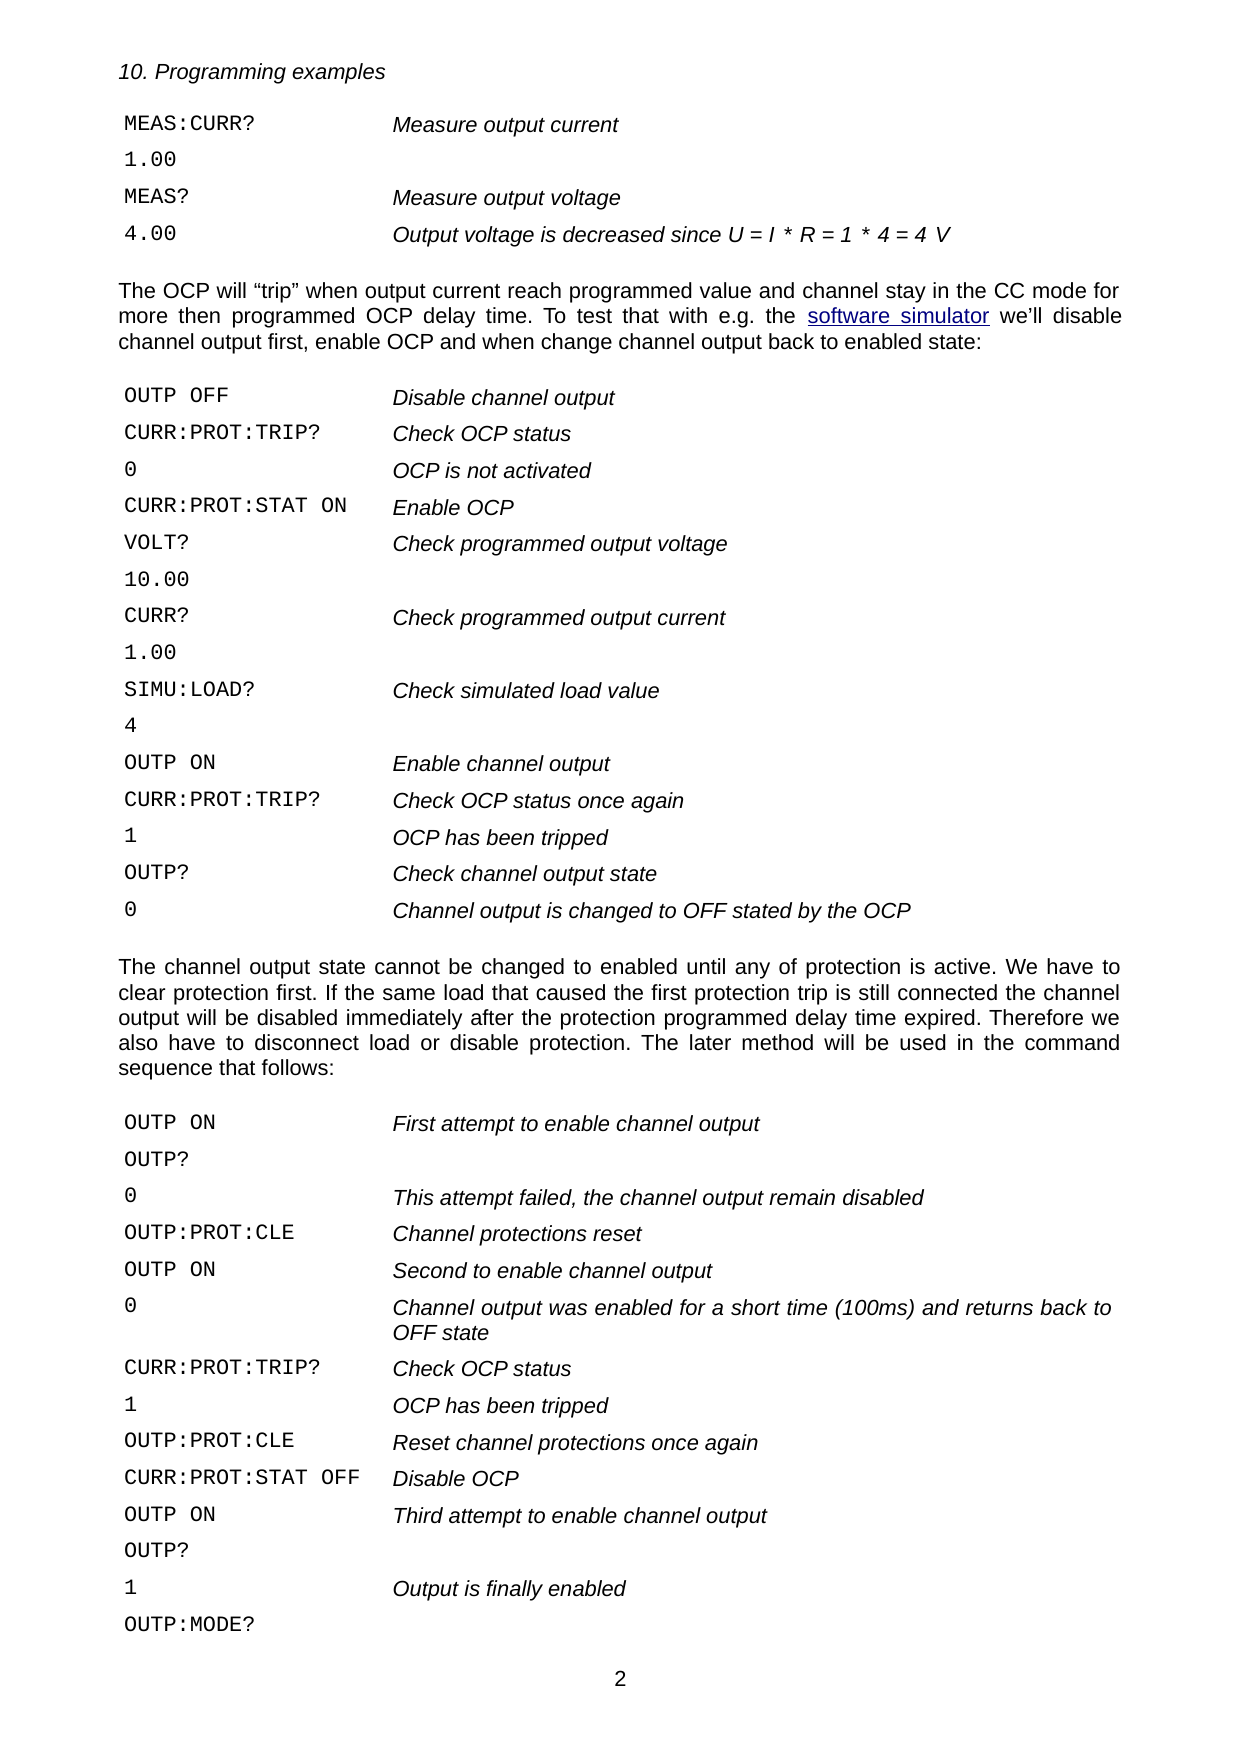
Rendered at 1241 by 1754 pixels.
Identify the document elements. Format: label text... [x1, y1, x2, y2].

table_cell Check OCP status once again [387, 782, 1122, 819]
table_cell CURR:PROT:TRIP? [118, 1351, 387, 1387]
table_header Disable channel output [387, 379, 1122, 416]
table_cell This attempt failed, the channel output remain disabled [387, 1179, 1122, 1215]
table_cell 0 [118, 892, 387, 929]
table_cell Check programmed output current [387, 599, 1122, 636]
table_cell OUTP? [118, 1142, 387, 1179]
table_header OUTP ON [118, 1105, 387, 1142]
table_cell 4 [118, 709, 387, 746]
table_cell Output is finally enabled [387, 1571, 1122, 1607]
table_cell OUTP? [118, 856, 387, 892]
table_cell CURR:PROT:TRIP? [118, 782, 387, 819]
table_cell Disable OCP [387, 1461, 1122, 1497]
table_cell CURR:PROT:STAT OFF [118, 1461, 387, 1497]
table_cell 1.00 [118, 636, 387, 672]
table_cell Measure output voltage [387, 180, 1122, 216]
table_cell Channel output was enabled for a short time (100ms) and returns back to OFF state [387, 1289, 1122, 1351]
table_cell MEAS? [118, 180, 387, 216]
table_cell [387, 1534, 1122, 1571]
table_cell Check simulated load value [387, 672, 1122, 709]
table_cell Enable channel output [387, 746, 1122, 782]
table_cell Check OCP status [387, 1351, 1122, 1387]
table_cell OUTP ON [118, 746, 387, 782]
table_header OUTP OFF [118, 379, 387, 416]
table_cell Check OCP status [387, 416, 1122, 452]
table_cell 0 [118, 1179, 387, 1215]
table_cell [387, 143, 1122, 179]
table_cell 1.00 [118, 143, 387, 179]
table_cell [387, 562, 1122, 599]
table_cell Second to enable channel output [387, 1252, 1122, 1289]
table_cell CURR:PROT:STAT ON [118, 489, 387, 526]
table_cell [387, 1142, 1122, 1179]
table_cell 0 [118, 1289, 387, 1351]
table_cell 1 [118, 1571, 387, 1607]
table_cell SIMU:LOAD? [118, 672, 387, 709]
table_cell Measure output current [387, 106, 1122, 143]
table_cell Channel output is changed to OFF stated by the OCP [387, 892, 1122, 929]
table_cell [387, 709, 1122, 746]
table_cell Third attempt to enable channel output [387, 1497, 1122, 1534]
table_cell OUTP:PROT:CLE [118, 1424, 387, 1461]
table_cell OUTP ON [118, 1497, 387, 1534]
table_cell OCP has been tripped [387, 1387, 1122, 1424]
table_cell OCP is not activated [387, 452, 1122, 489]
table_cell VOLT? [118, 526, 387, 562]
table_cell Enable OCP [387, 489, 1122, 526]
table_cell OUTP:MODE? [118, 1607, 387, 1644]
table_cell CURR:PROT:TRIP? [118, 416, 387, 452]
table_cell OCP has been tripped [387, 819, 1122, 856]
table_cell OUTP:PROT:CLE [118, 1215, 387, 1252]
table_header First attempt to enable channel output [387, 1105, 1122, 1142]
table_cell Output voltage is decreased since U = I * R = 1 * 4 = 4 V [387, 216, 1122, 253]
text The OCP will “trip” when output current reach programmed value and channel stay in the CC mode for more then programmed OCP delay time. To test that with e.g. the software simulator we’ll disable channel output first, enable OCP and when change channel output back to enabled state: [118, 278, 1122, 354]
table_cell Reset channel protections once again [387, 1424, 1122, 1461]
text The channel output state cannot be changed to enabled until any of protection is active. We have to clear protection first. If the same load that caused the first protection trip is still connected the channel output will be disabled immediately after the protection programmed delay time expired. Therefore we also have to disconnect load or disable protection. The later method will be used in the command sequence that follows: [118, 954, 1122, 1080]
table_cell Channel protections reset [387, 1215, 1122, 1252]
table_cell 10.00 [118, 562, 387, 599]
table_cell Check programmed output voltage [387, 526, 1122, 562]
table_cell [387, 1607, 1122, 1644]
table_cell OUTP ON [118, 1252, 387, 1289]
table_cell MEAS:CURR? [118, 106, 387, 143]
table_cell OUTP? [118, 1534, 387, 1571]
table_cell 1 [118, 1387, 387, 1424]
table_cell 1 [118, 819, 387, 856]
table_cell Check channel output state [387, 856, 1122, 892]
table_cell 4.00 [118, 216, 387, 253]
table_cell CURR? [118, 599, 387, 636]
table_cell 0 [118, 452, 387, 489]
table_cell [387, 636, 1122, 672]
